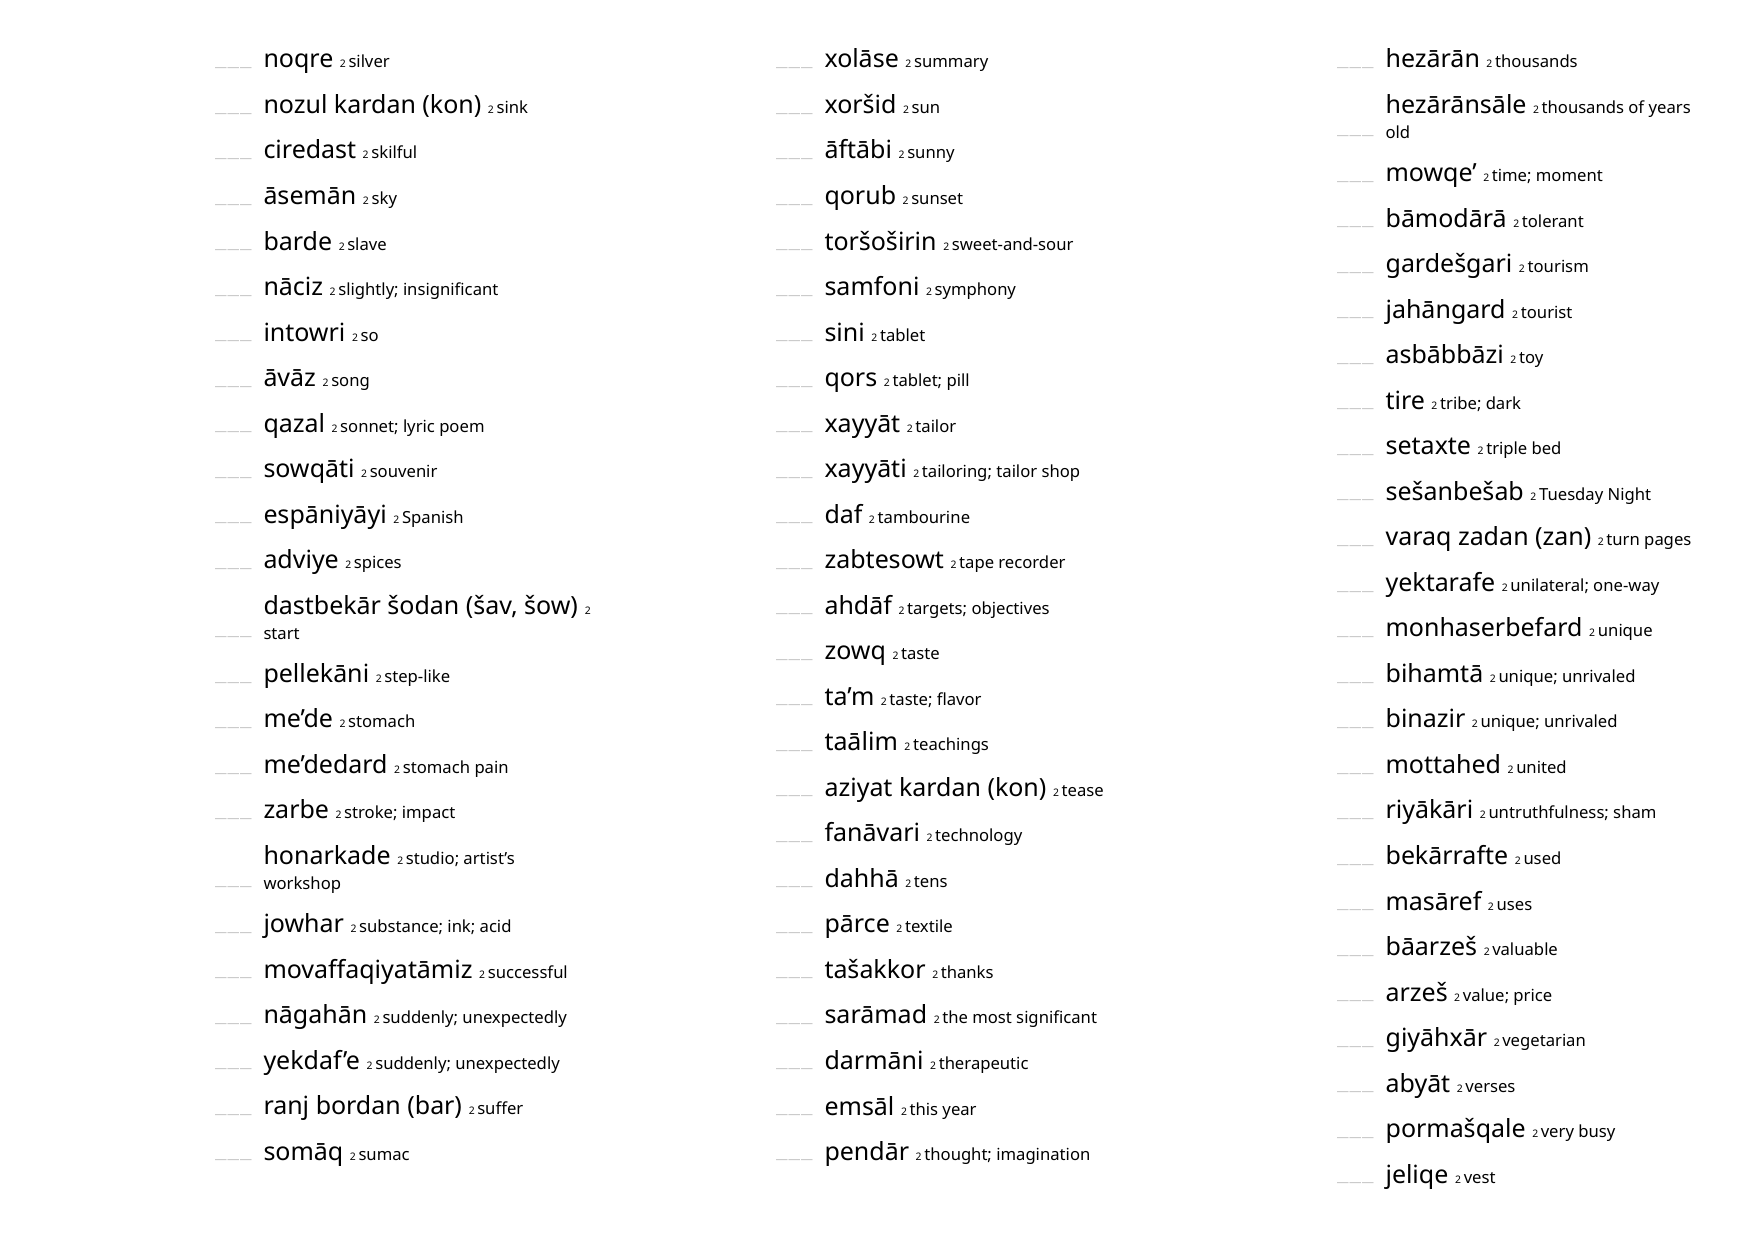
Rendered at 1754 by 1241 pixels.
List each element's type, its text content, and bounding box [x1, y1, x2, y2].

table_cell toršoširin 2 sweet‐and‐sour [819, 218, 1157, 263]
table_cell nāgahān 2 suddenly; unexpectedly [258, 991, 596, 1037]
table_cell espāniyāyi 2 Spanish [258, 491, 596, 536]
table_cell ——— [1158, 559, 1379, 604]
table_cell sešanbešab 2 Tuesday Night [1380, 468, 1718, 513]
table_cell ——— [596, 126, 818, 172]
table_cell ——— [35, 309, 257, 354]
table_cell pellekāni 2 step‐like [258, 650, 596, 695]
table_cell ——— [596, 991, 818, 1037]
table_cell jahāngard 2 tourist [1380, 286, 1718, 331]
table_cell ——— [596, 491, 818, 536]
table_cell ——— [1158, 1105, 1379, 1151]
table_cell āftābi 2 sunny [819, 126, 1157, 172]
table_cell ——— [596, 764, 818, 809]
table_cell ——— [35, 741, 257, 786]
table_cell ——— [1158, 195, 1379, 240]
table_cell ——— [35, 991, 257, 1037]
table_cell monhaserbefard 2 unique [1380, 604, 1718, 650]
table_cell ——— [35, 832, 257, 900]
table_cell ——— [35, 81, 257, 126]
table_cell ——— [596, 627, 818, 673]
table_cell pormašqale 2 very busy [1380, 1105, 1718, 1151]
table_cell ——— [35, 1037, 257, 1082]
table_cell pārce 2 textile [819, 900, 1157, 946]
table_cell darmāni 2 therapeutic [819, 1037, 1157, 1082]
table_cell honarkade 2 studio; artist’s workshop [258, 832, 596, 900]
table_cell ——— [596, 855, 818, 900]
table_cell āsemān 2 sky [258, 172, 596, 217]
table_cell sarāmad 2 the most significant [819, 991, 1157, 1037]
table_cell hezārānsāle 2 thousands of years old [1380, 81, 1718, 149]
table_cell ——— [1158, 1060, 1379, 1105]
table_cell jeliqe 2 vest [1380, 1151, 1718, 1196]
table_cell binazir 2 unique; unrivaled [1380, 695, 1718, 741]
table_cell ——— [35, 946, 257, 991]
table_cell bekārrafte 2 used [1380, 832, 1718, 877]
table_cell qazal 2 sonnet; lyric poem [258, 400, 596, 445]
table_cell ——— [1158, 695, 1379, 741]
table_cell ranj bordan (bar) 2 suffer [258, 1082, 596, 1128]
table_cell xolāse 2 summary [819, 35, 1157, 81]
table_cell daf 2 tambourine [819, 491, 1157, 536]
table_cell ——— [596, 1037, 818, 1082]
table_cell ——— [1158, 377, 1379, 422]
table_cell gardešgari 2 tourism [1380, 240, 1718, 286]
table_cell giyāhxār 2 vegetarian [1380, 1014, 1718, 1059]
table_cell ——— [596, 900, 818, 946]
table_cell dahhā 2 tens [819, 855, 1157, 900]
table_cell ——— [596, 218, 818, 263]
table_cell nāciz 2 slightly; insignificant [258, 263, 596, 308]
table_cell xayyāti 2 tailoring; tailor shop [819, 445, 1157, 491]
table_cell ——— [596, 946, 818, 991]
table_cell fanāvari 2 technology [819, 809, 1157, 855]
table_cell noqre 2 silver [258, 35, 596, 81]
table_cell ciredast 2 skilful [258, 126, 596, 172]
table_cell ta’m 2 taste; flavor [819, 673, 1157, 718]
table_cell ——— [1158, 1151, 1379, 1196]
table_cell zabtesowt 2 tape recorder [819, 536, 1157, 582]
table_cell ——— [35, 172, 257, 217]
table_cell me’dedard 2 stomach pain [258, 741, 596, 786]
table_cell ——— [1158, 832, 1379, 877]
table_cell ——— [35, 1082, 257, 1128]
table_cell samfoni 2 symphony [819, 263, 1157, 308]
table_cell ——— [596, 445, 818, 491]
table_cell mottahed 2 united [1380, 741, 1718, 786]
table_cell varaq zadan (zan) 2 turn pages [1380, 513, 1718, 559]
table_cell zarbe 2 stroke; impact [258, 786, 596, 832]
table_cell ——— [596, 1128, 818, 1173]
table_cell abyāt 2 verses [1380, 1060, 1718, 1105]
table_cell ——— [1158, 969, 1379, 1014]
table_cell qorub 2 sunset [819, 172, 1157, 217]
table_cell intowri 2 so [258, 309, 596, 354]
table_cell ——— [1158, 786, 1379, 832]
table_cell ——— [596, 263, 818, 308]
table_cell ——— [35, 400, 257, 445]
table_cell barde 2 slave [258, 218, 596, 263]
table_cell ——— [1158, 878, 1379, 923]
table_cell ——— [35, 491, 257, 536]
table_cell ——— [1158, 331, 1379, 377]
table_cell xayyāt 2 tailor [819, 400, 1157, 445]
table_cell mowqe’ 2 time; moment [1380, 149, 1718, 195]
table_cell ——— [596, 809, 818, 855]
table_cell ——— [1158, 81, 1379, 149]
table_cell emsāl 2 this year [819, 1083, 1157, 1128]
table_cell hezārān 2 thousands [1380, 35, 1718, 81]
table_cell ——— [596, 309, 818, 354]
table_cell yektarafe 2 unilateral; one‐way [1380, 559, 1718, 604]
table_cell riyākāri 2 untruthfulness; sham [1380, 786, 1718, 832]
table_cell ——— [35, 786, 257, 832]
table_cell ——— [596, 172, 818, 217]
table_cell ——— [35, 536, 257, 582]
table_cell ——— [35, 1128, 257, 1173]
table_cell ——— [596, 536, 818, 582]
table_cell ——— [1158, 741, 1379, 786]
table_cell ——— [35, 445, 257, 491]
table_cell somāq 2 sumac [258, 1128, 596, 1173]
table_cell dastbekār šodan (šav, šow) 2 start [258, 582, 596, 650]
table_cell ——— [1158, 422, 1379, 468]
table_cell ——— [35, 126, 257, 172]
table_cell ——— [1158, 149, 1379, 195]
table_cell sowqāti 2 souvenir [258, 445, 596, 491]
table_cell bāarzeš 2 valuable [1380, 923, 1718, 968]
table_cell ——— [596, 1083, 818, 1128]
table_cell ——— [1158, 604, 1379, 650]
table_cell ——— [1158, 1014, 1379, 1059]
table_cell ——— [35, 35, 257, 81]
table_cell bāmodārā 2 tolerant [1380, 195, 1718, 240]
table_cell bihamtā 2 unique; unrivaled [1380, 650, 1718, 695]
table_cell movaffaqiyatāmiz 2 successful [258, 946, 596, 991]
table_cell ——— [35, 900, 257, 946]
table_cell tire 2 tribe; dark [1380, 377, 1718, 422]
table_cell āvāz 2 song [258, 354, 596, 399]
table_cell ——— [1158, 468, 1379, 513]
table_cell ——— [35, 218, 257, 263]
table_cell tašakkor 2 thanks [819, 946, 1157, 991]
table_cell ——— [1158, 286, 1379, 331]
table_cell ——— [35, 354, 257, 399]
table_cell ——— [1158, 923, 1379, 968]
table_cell sini 2 tablet [819, 309, 1157, 354]
table_cell taālim 2 teachings [819, 718, 1157, 764]
table_cell ——— [35, 582, 257, 650]
table_cell ——— [1158, 240, 1379, 286]
table_cell me’de 2 stomach [258, 695, 596, 741]
table_cell jowhar 2 substance; ink; acid [258, 900, 596, 946]
table_cell nozul kardan (kon) 2 sink [258, 81, 596, 126]
table_cell ——— [596, 582, 818, 627]
table_cell aziyat kardan (kon) 2 tease [819, 764, 1157, 809]
table_cell ——— [35, 263, 257, 308]
table_cell ——— [1158, 513, 1379, 559]
table_cell ——— [596, 400, 818, 445]
table_cell ——— [596, 718, 818, 764]
table_cell asbābbāzi 2 toy [1380, 331, 1718, 377]
table_cell ——— [35, 695, 257, 741]
table_cell yekdaf’e 2 suddenly; unexpectedly [258, 1037, 596, 1082]
table_cell adviye 2 spices [258, 536, 596, 582]
table_cell ——— [596, 354, 818, 399]
table_cell ——— [596, 35, 818, 81]
table_cell ahdāf 2 targets; objectives [819, 582, 1157, 627]
table_cell setaxte 2 triple bed [1380, 422, 1718, 468]
table_cell ——— [596, 81, 818, 126]
table_cell ——— [1158, 35, 1379, 81]
table_cell ——— [35, 650, 257, 695]
table_cell qors 2 tablet; pill [819, 354, 1157, 399]
table_cell pendār 2 thought; imagination [819, 1128, 1157, 1173]
table_cell arzeš 2 value; price [1380, 969, 1718, 1014]
table_cell ——— [1158, 650, 1379, 695]
table_cell xoršid 2 sun [819, 81, 1157, 126]
table_cell zowq 2 taste [819, 627, 1157, 673]
table_cell masāref 2 uses [1380, 878, 1718, 923]
table_cell ——— [596, 673, 818, 718]
